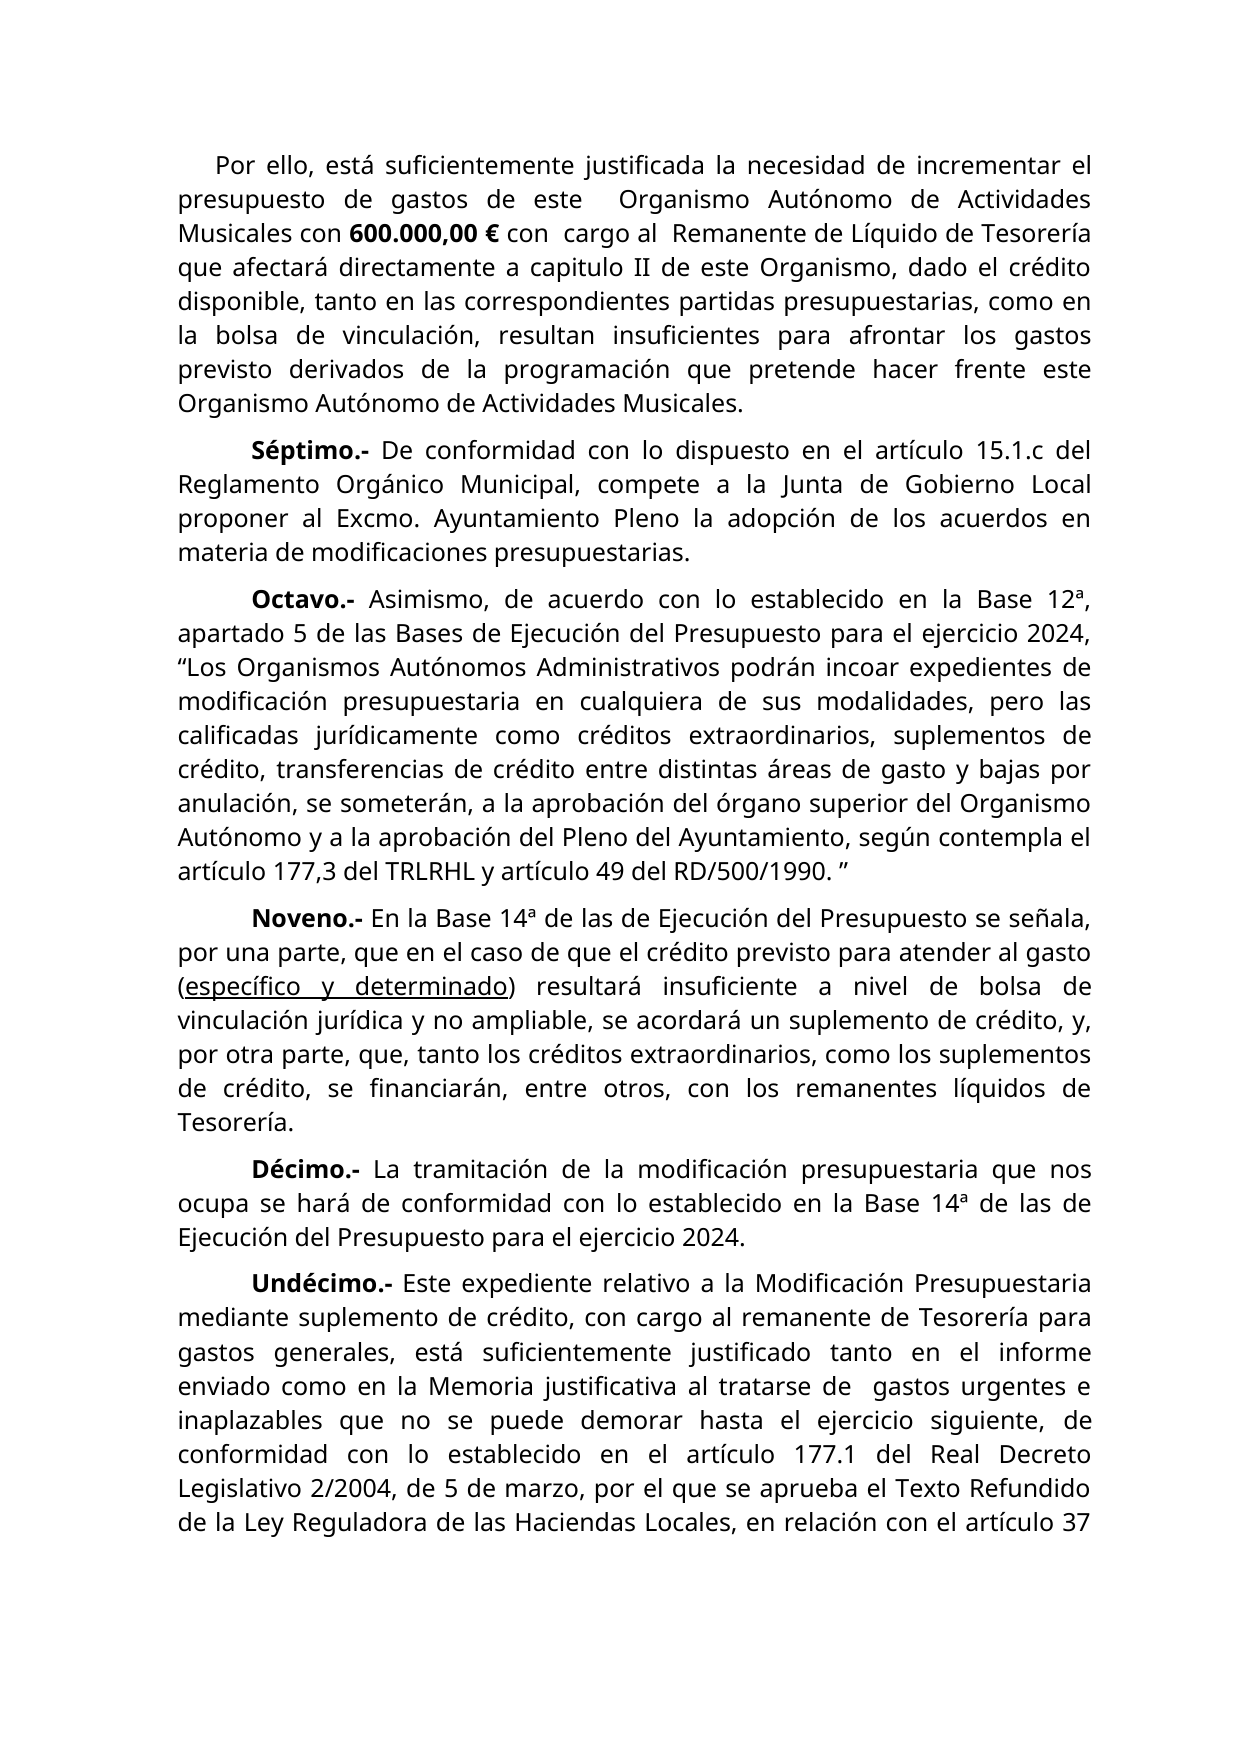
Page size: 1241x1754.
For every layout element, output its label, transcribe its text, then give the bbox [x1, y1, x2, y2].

text Noveno.- En la Base 14ª de las de Ejecución del Presupuesto se señala, por una parte, que en el caso de que el crédito previsto para atender al gasto (específico y determinado) resultará insuficiente a nivel de bolsa de vinculación jurídica y no ampliable, se acordará un suplemento de crédito, y, por otra parte, que, tanto los créditos extraordinarios, como los suplementos de crédito, se financiarán, entre otros, con los remanentes líquidos de Tesorería. [177, 900, 1093, 1139]
text Octavo.- Asimismo, de acuerdo con lo establecido en la Base 12ª, apartado 5 de las Bases de Ejecución del Presupuesto para el ejercicio 2024, “Los Organismos Autónomos Administrativos podrán incoar expedientes de modificación presupuestaria en cualquiera de sus modalidades, pero las calificadas jurídicamente como créditos extraordinarios, suplementos de crédito, transferencias de crédito entre distintas áreas de gasto y bajas por anulación, se someterán, a la aprobación del órgano superior del Organismo Autónomo y a la aprobación del Pleno del Ayuntamiento, según contempla el artículo 177,3 del TRLRHL y artículo 49 del RD/500/1990. ” [177, 581, 1093, 888]
text Décimo.- La tramitación de la modificación presupuestaria que nos ocupa se hará de conformidad con lo establecido en la Base 14ª de las de Ejecución del Presupuesto para el ejercicio 2024. [177, 1151, 1093, 1253]
text Undécimo.- Este expediente relativo a la Modificación Presupuestaria mediante suplemento de crédito, con cargo al remanente de Tesorería para gastos generales, está suficientemente justificado tanto en el informe enviado como en la Memoria justificativa al tratarse de gastos urgentes e inaplazables que no se puede demorar hasta el ejercicio siguiente, de conformidad con lo establecido en el artículo 177.1 del Real Decreto Legislativo 2/2004, de 5 de marzo, por el que se aprueba el Texto Refundido de la Ley Reguladora de las Haciendas Locales, en relación con el artículo 37 [177, 1266, 1093, 1538]
text Por ello, está suficientemente justificada la necesidad de incrementar el presupuesto de gastos de este Organismo Autónomo de Actividades Musicales con 600.000,00 € con cargo al Remanente de Líquido de Tesorería que afectará directamente a capitulo II de este Organismo, dado el crédito disponible, tanto en las correspondientes partidas presupuestarias, como en la bolsa de vinculación, resultan insuficientes para afrontar los gastos previsto derivados de la programación que pretende hacer frente este Organismo Autónomo de Actividades Musicales. [177, 148, 1093, 420]
text Séptimo.- De conformidad con lo dispuesto en el artículo 15.1.c del Reglamento Orgánico Municipal, compete a la Junta de Gobierno Local proponer al Excmo. Ayuntamiento Pleno la adopción de los acuerdos en materia de modificaciones presupuestarias. [177, 433, 1093, 569]
